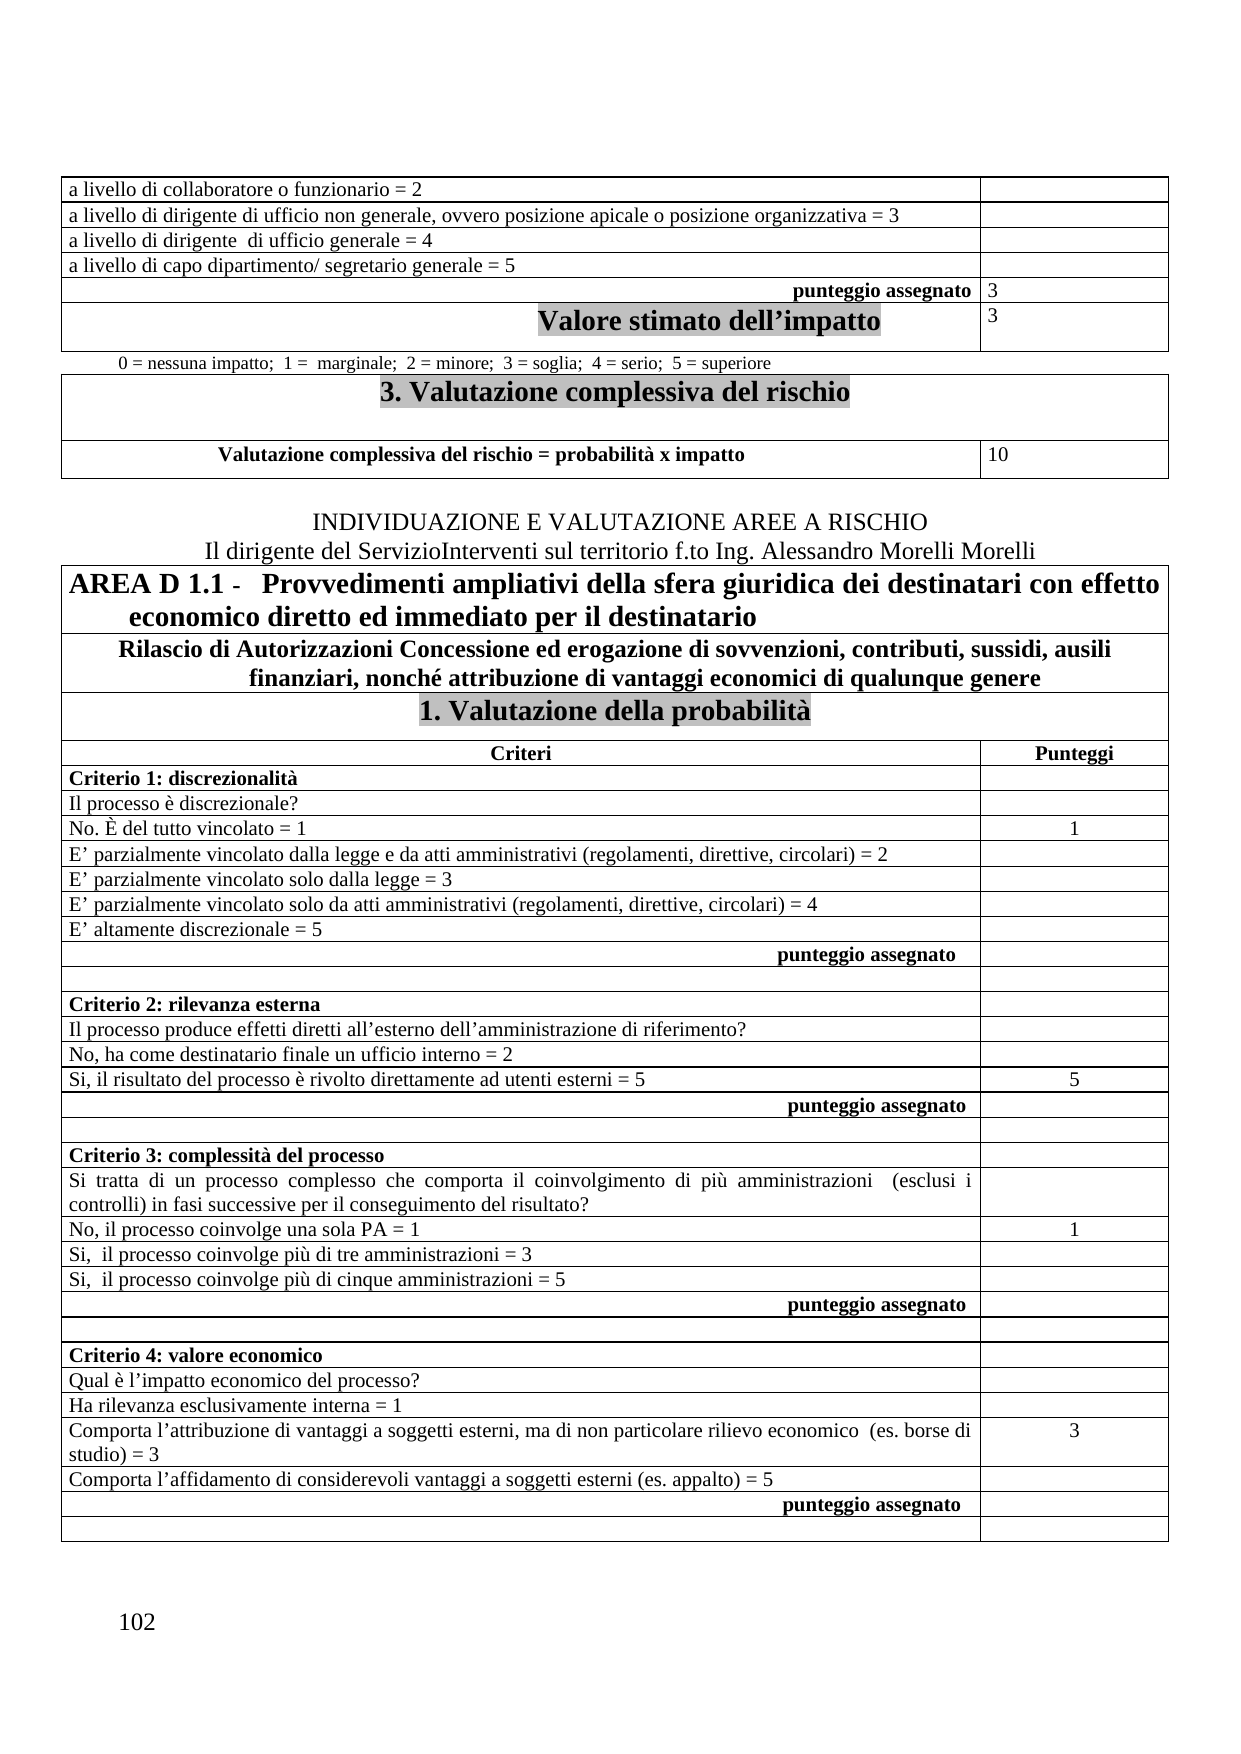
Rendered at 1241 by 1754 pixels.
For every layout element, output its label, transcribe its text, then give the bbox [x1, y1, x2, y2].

table_cell E’ altamente discrezionale = 5 [62, 917, 980, 941]
table_cell [981, 967, 1168, 991]
table_cell [981, 228, 1168, 252]
table_cell [62, 1318, 980, 1341]
table_cell [981, 841, 1168, 866]
table_cell [981, 1517, 1168, 1541]
table_cell Punteggi [981, 741, 1168, 765]
table_cell [981, 1368, 1168, 1392]
table_cell 5 [981, 1068, 1168, 1091]
table_cell [981, 892, 1168, 916]
table_cell punteggio assegnato [62, 1093, 980, 1117]
table_cell [981, 178, 1168, 201]
table_cell punteggio assegnato [62, 942, 980, 966]
table_cell [981, 1242, 1168, 1266]
table_cell 3 [981, 303, 1168, 351]
table_cell [981, 1093, 1168, 1117]
table_cell Criteri [62, 741, 980, 765]
table_cell Valutazione complessiva del rischio = probabilità x impatto [62, 441, 980, 478]
table_cell [981, 1467, 1168, 1491]
text 0 = nessuna impatto; 1 = marginale; 2 = minore; 3 = soglia; 4 = serio; 5 = superiore [118, 352, 1122, 373]
table_cell Si tratta di un processo complesso che comporta il coinvolgimento di più amministrazioni (esclusi i controlli) in fasi successive per il conseguimento del risultato? [62, 1168, 980, 1216]
table_cell [981, 917, 1168, 941]
table_header 3. Valutazione complessiva del rischio [62, 375, 1168, 440]
table_cell [981, 1143, 1168, 1167]
table_cell Criterio 4: valore economico [62, 1343, 980, 1367]
table_cell Comporta l’affidamento di considerevoli vantaggi a soggetti esterni (es. appalto) = 5 [62, 1467, 980, 1491]
table_cell [981, 1343, 1168, 1367]
table_cell a livello di collaboratore o funzionario = 2 [62, 178, 980, 201]
table_cell No, il processo coinvolge una sola PA = 1 [62, 1217, 980, 1241]
table_cell No, ha come destinatario finale un ufficio interno = 2 [62, 1042, 980, 1066]
table_cell [981, 1168, 1168, 1216]
table_cell Comporta l’attribuzione di vantaggi a soggetti esterni, ma di non particolare rilievo economico (es. borse di studio) = 3 [62, 1418, 980, 1466]
table_cell [62, 1118, 980, 1142]
table_cell punteggio assegnato [62, 1492, 980, 1516]
table_cell 3 [981, 1418, 1168, 1466]
table_cell E’ parzialmente vincolato dalla legge e da atti amministrativi (regolamenti, direttive, circolari) = 2 [62, 841, 980, 866]
table_cell [981, 992, 1168, 1016]
table_cell No. È del tutto vincolato = 1 [62, 816, 980, 840]
table_cell 1 [981, 1217, 1168, 1241]
table_cell [981, 203, 1168, 227]
table_cell [981, 867, 1168, 891]
table_cell 10 [981, 441, 1168, 478]
table_cell a livello di capo dipartimento/ segretario generale = 5 [62, 253, 980, 277]
table_cell Qual è l’impatto economico del processo? [62, 1368, 980, 1392]
table_cell 3 [981, 278, 1168, 302]
table_cell Si, il risultato del processo è rivolto direttamente ad utenti esterni = 5 [62, 1068, 980, 1091]
table_cell punteggio assegnato [62, 278, 980, 302]
table_cell [981, 253, 1168, 277]
table_cell [981, 791, 1168, 815]
table_cell E’ parzialmente vincolato solo dalla legge = 3 [62, 867, 980, 891]
table_cell [981, 1118, 1168, 1142]
table_cell Il processo è discrezionale? [62, 791, 980, 815]
table_cell [981, 1017, 1168, 1041]
table_cell Il processo produce effetti diretti all’esterno dell’amministrazione di riferimento? [62, 1017, 980, 1041]
table_cell a livello di dirigente di ufficio non generale, ovvero posizione apicale o posizione organizzativa = 3 [62, 203, 980, 227]
table_cell Criterio 1: discrezionalità [62, 766, 980, 790]
table_cell punteggio assegnato [62, 1292, 980, 1316]
table_cell [981, 1393, 1168, 1417]
table_cell Criterio 3: complessità del processo [62, 1143, 980, 1167]
table_cell Si, il processo coinvolge più di cinque amministrazioni = 5 [62, 1267, 980, 1291]
table_header AREA D 1.1 - Provvedimenti ampliativi della sfera giuridica dei destinatari con effetto economico diretto ed immediato per il destinatario [62, 566, 1168, 633]
table_cell [981, 942, 1168, 966]
subtitle INDIVIDUAZIONE E VALUTAZIONE AREE A RISCHIO [118, 507, 1122, 536]
table_cell E’ parzialmente vincolato solo da atti amministrativi (regolamenti, direttive, circolari) = 4 [62, 892, 980, 916]
table_cell [981, 1292, 1168, 1316]
table_cell [981, 1492, 1168, 1516]
table_cell Rilascio di Autorizzazioni Concessione ed erogazione di sovvenzioni, contributi, sussidi, ausili finanziari, nonché attribuzione di vantaggi economici di qualunque genere [62, 634, 1168, 692]
table_cell Criterio 2: rilevanza esterna [62, 992, 980, 1016]
table_cell [981, 766, 1168, 790]
text Il dirigente del ServizioInterventi sul territorio f.to Ing. Alessandro Morelli Morelli [118, 536, 1122, 565]
table_cell [981, 1267, 1168, 1291]
table_cell [62, 1517, 980, 1541]
table_cell Si, il processo coinvolge più di tre amministrazioni = 3 [62, 1242, 980, 1266]
table_cell 1 [981, 816, 1168, 840]
table_cell [981, 1042, 1168, 1066]
table_cell Valore stimato dell’impatto [62, 303, 980, 351]
table_cell Ha rilevanza esclusivamente interna = 1 [62, 1393, 980, 1417]
table_cell 1. Valutazione della probabilità [62, 693, 1168, 740]
table_cell [62, 967, 980, 991]
table_cell [981, 1318, 1168, 1341]
table_cell a livello di dirigente di ufficio generale = 4 [62, 228, 980, 252]
